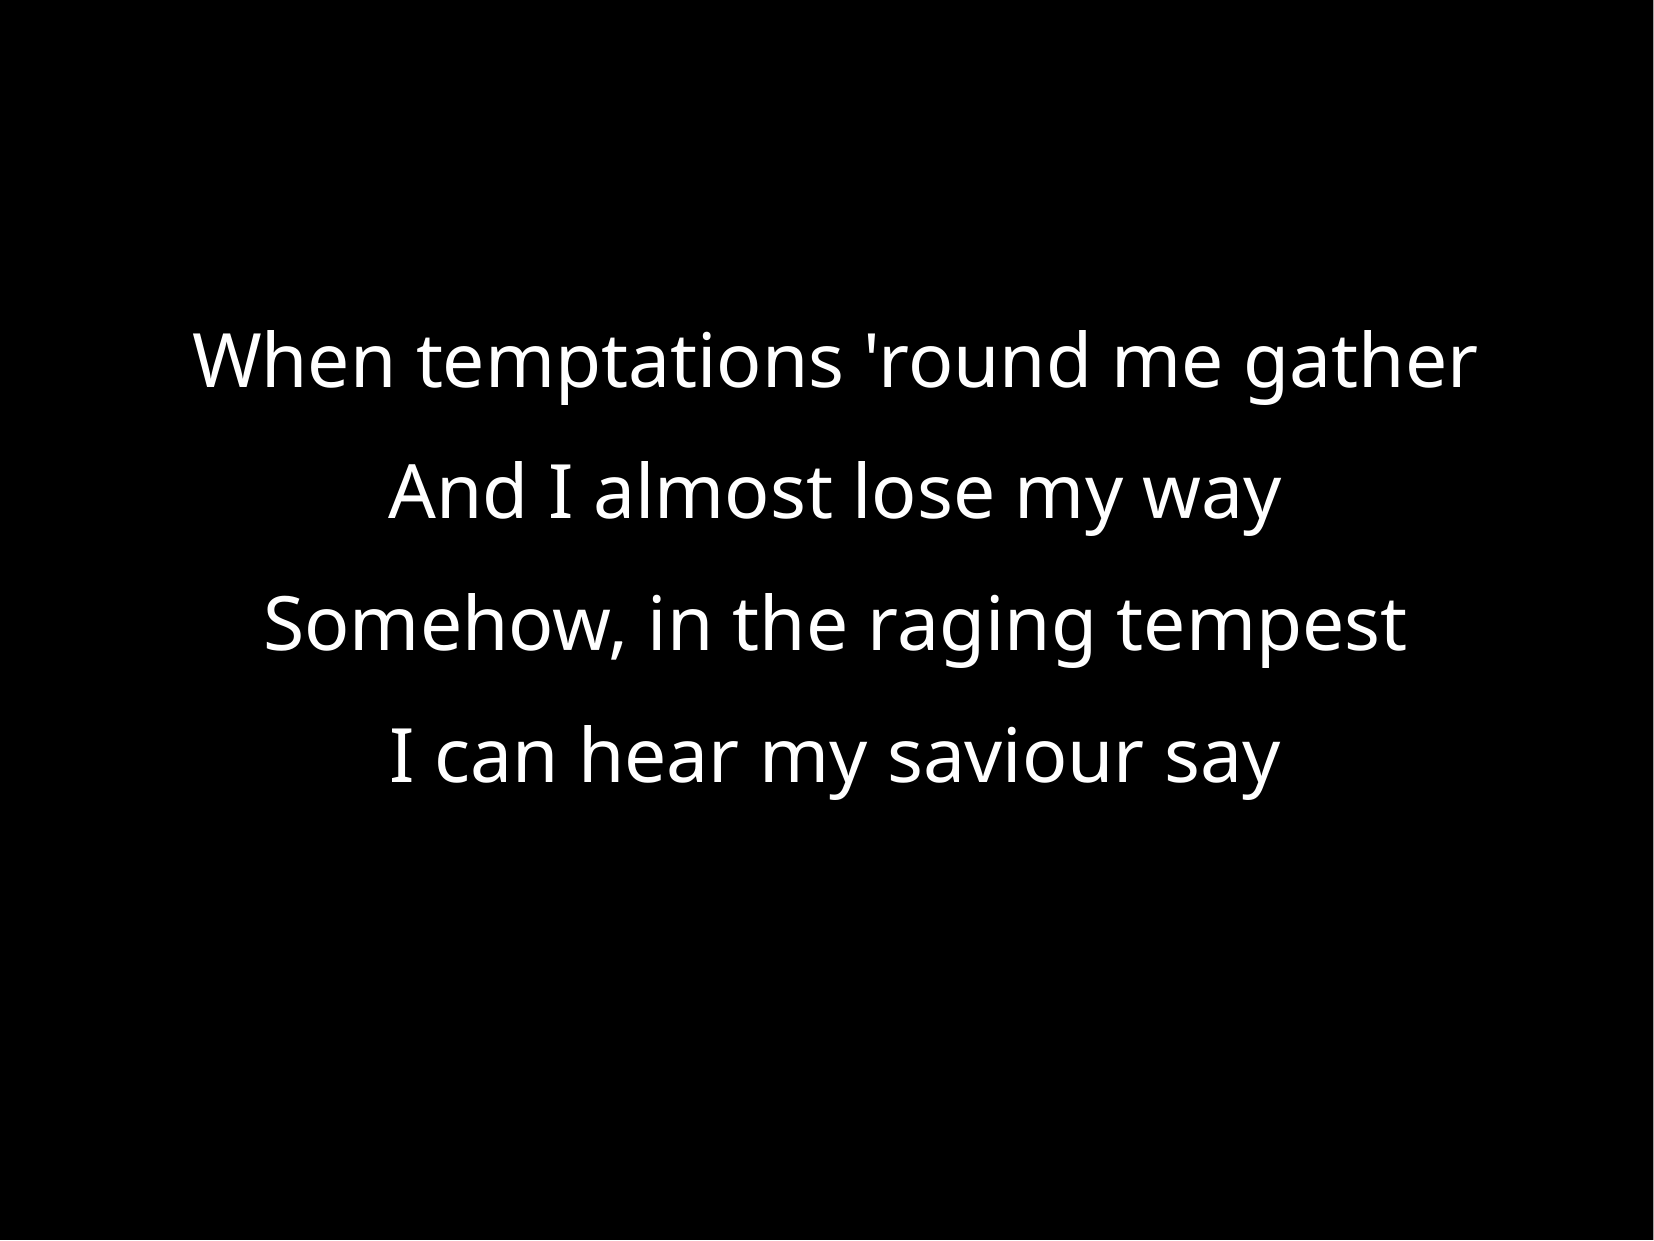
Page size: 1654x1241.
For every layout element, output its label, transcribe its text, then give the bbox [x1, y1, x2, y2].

list When temptations 'round me gather And I almost lose my way Somehow, in the raging tempest I can hear my saviour say [0, 307, 1654, 1027]
